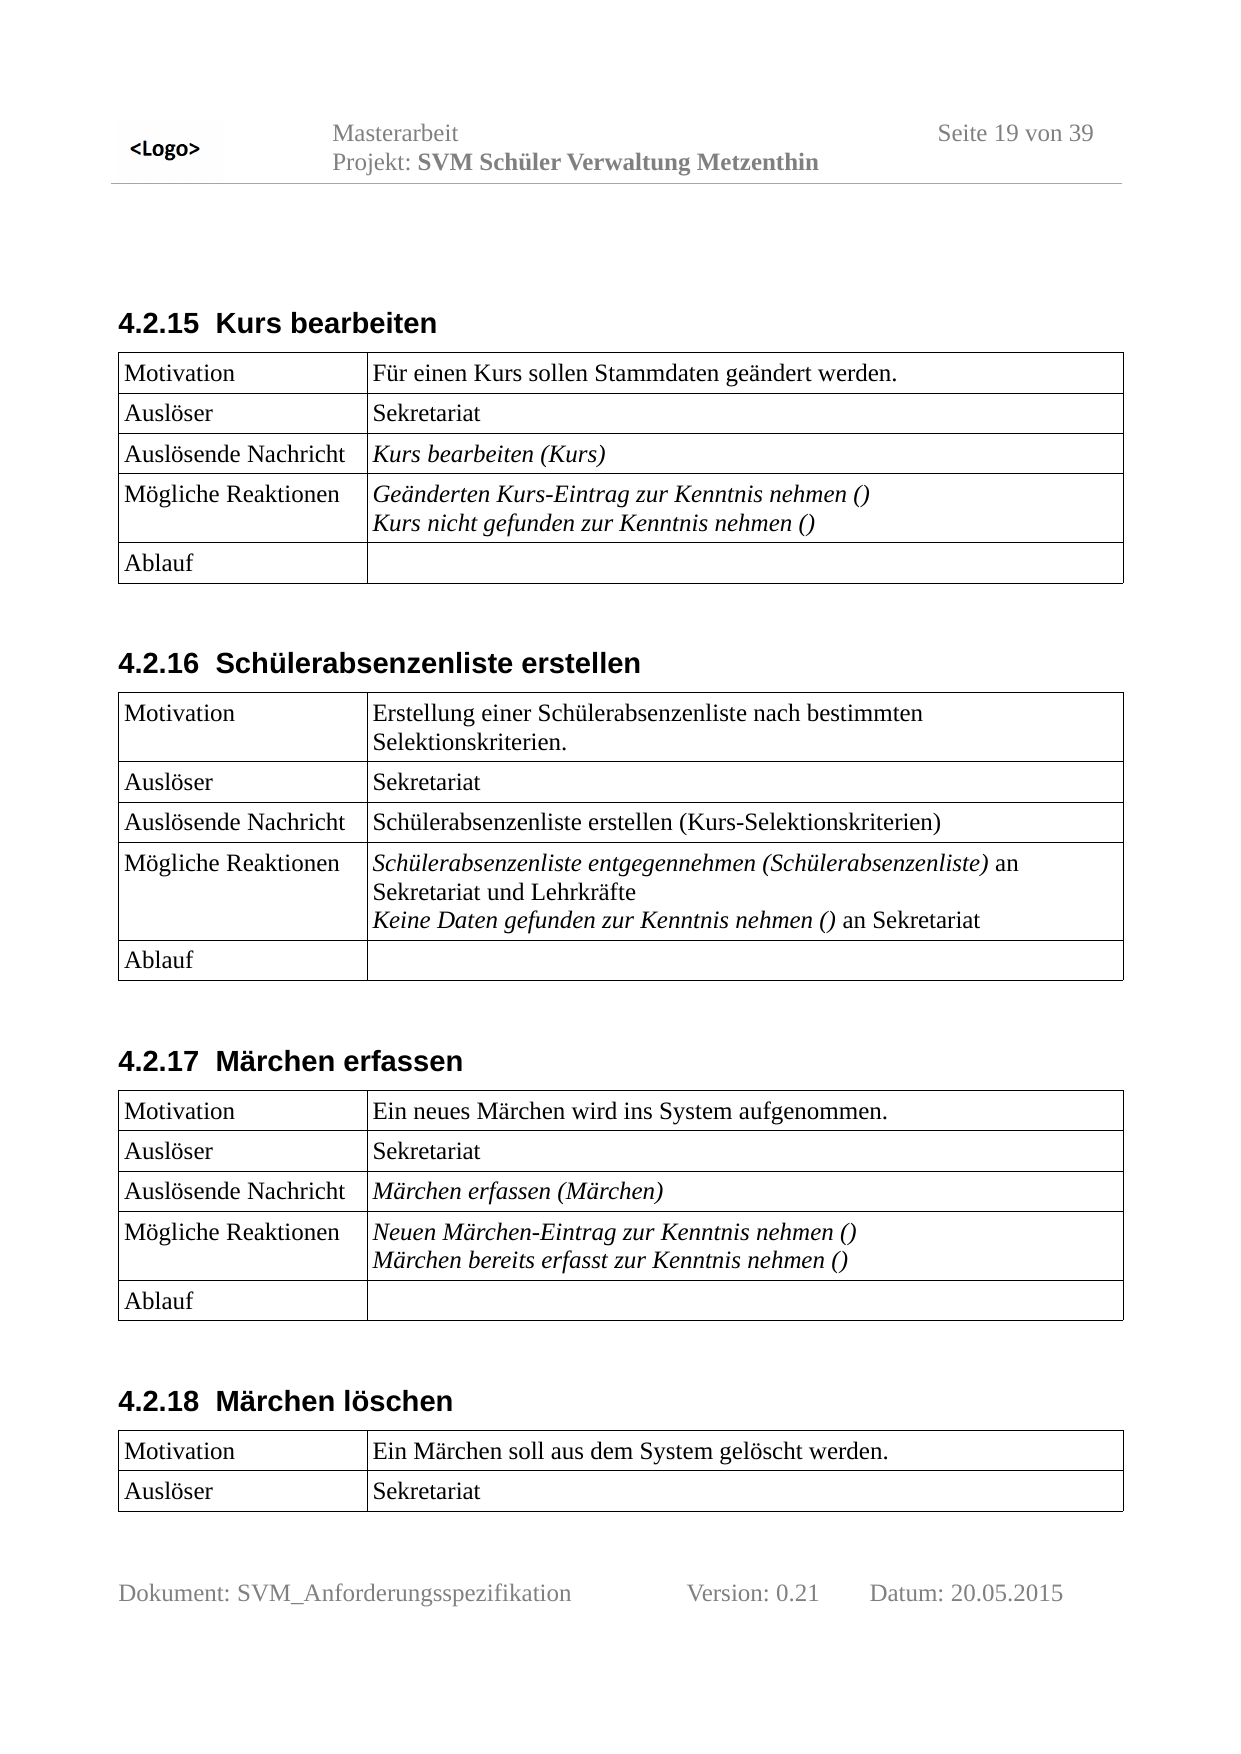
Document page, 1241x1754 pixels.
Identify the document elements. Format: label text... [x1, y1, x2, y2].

table_header Erstellung einer Schülerabsenzenliste nach bestimmten Selektionskriterien. [368, 693, 1123, 761]
table_header Motivation [119, 1091, 367, 1130]
table_cell [368, 1281, 1123, 1320]
table_cell Sekretariat [368, 762, 1123, 802]
table_cell Auslösende Nachricht [119, 434, 367, 473]
table_cell Geänderten Kurs-Eintrag zur Kenntnis nehmen () Kurs nicht gefunden zur Kenntnis nehmen () [368, 474, 1123, 542]
table_cell Mögliche Reaktionen [119, 1212, 367, 1280]
subtitle Märchen löschen [118, 1384, 1122, 1417]
table_cell Sekretariat [368, 1471, 1123, 1511]
picture [118, 118, 224, 183]
table_cell Sekretariat [368, 1131, 1123, 1171]
table_cell [368, 543, 1123, 582]
subtitle Märchen erfassen [118, 1044, 1122, 1077]
table_cell Ablauf [119, 941, 367, 980]
subtitle Kurs bearbeiten [118, 306, 1122, 340]
table_cell Schülerabsenzenliste erstellen (Kurs-Selektionskriterien) [368, 803, 1123, 842]
table_header Ein Märchen soll aus dem System gelöscht werden. [368, 1431, 1123, 1470]
table_cell Auslöser [119, 394, 367, 433]
table_cell Märchen erfassen (Märchen) [368, 1172, 1123, 1211]
table_header Motivation [119, 353, 367, 392]
table_cell Auslösende Nachricht [119, 803, 367, 842]
table_cell Auslösende Nachricht [119, 1172, 367, 1211]
table_cell Auslöser [119, 762, 367, 802]
table_cell Ablauf [119, 1281, 367, 1320]
table_cell Ablauf [119, 543, 367, 582]
table_header Motivation [119, 1431, 367, 1470]
table_cell Kurs bearbeiten (Kurs) [368, 434, 1123, 473]
table_cell Mögliche Reaktionen [119, 843, 367, 940]
table_header Ein neues Märchen wird ins System aufgenommen. [368, 1091, 1123, 1130]
table_cell Sekretariat [368, 394, 1123, 433]
table_cell Auslöser [119, 1471, 367, 1511]
table_header Für einen Kurs sollen Stammdaten geändert werden. [368, 353, 1123, 392]
table_cell [368, 941, 1123, 980]
table_cell Mögliche Reaktionen [119, 474, 367, 542]
table_cell Schülerabsenzenliste entgegennehmen (Schülerabsenzenliste) an Sekretariat und Lehrkräfte Keine Daten gefunden zur Kenntnis nehmen () an Sekretariat [368, 843, 1123, 940]
subtitle Schülerabsenzenliste erstellen [118, 646, 1122, 680]
table_cell Neuen Märchen-Eintrag zur Kenntnis nehmen () Märchen bereits erfasst zur Kenntnis nehmen () [368, 1212, 1123, 1280]
table_header Motivation [119, 693, 367, 761]
table_cell Auslöser [119, 1131, 367, 1171]
